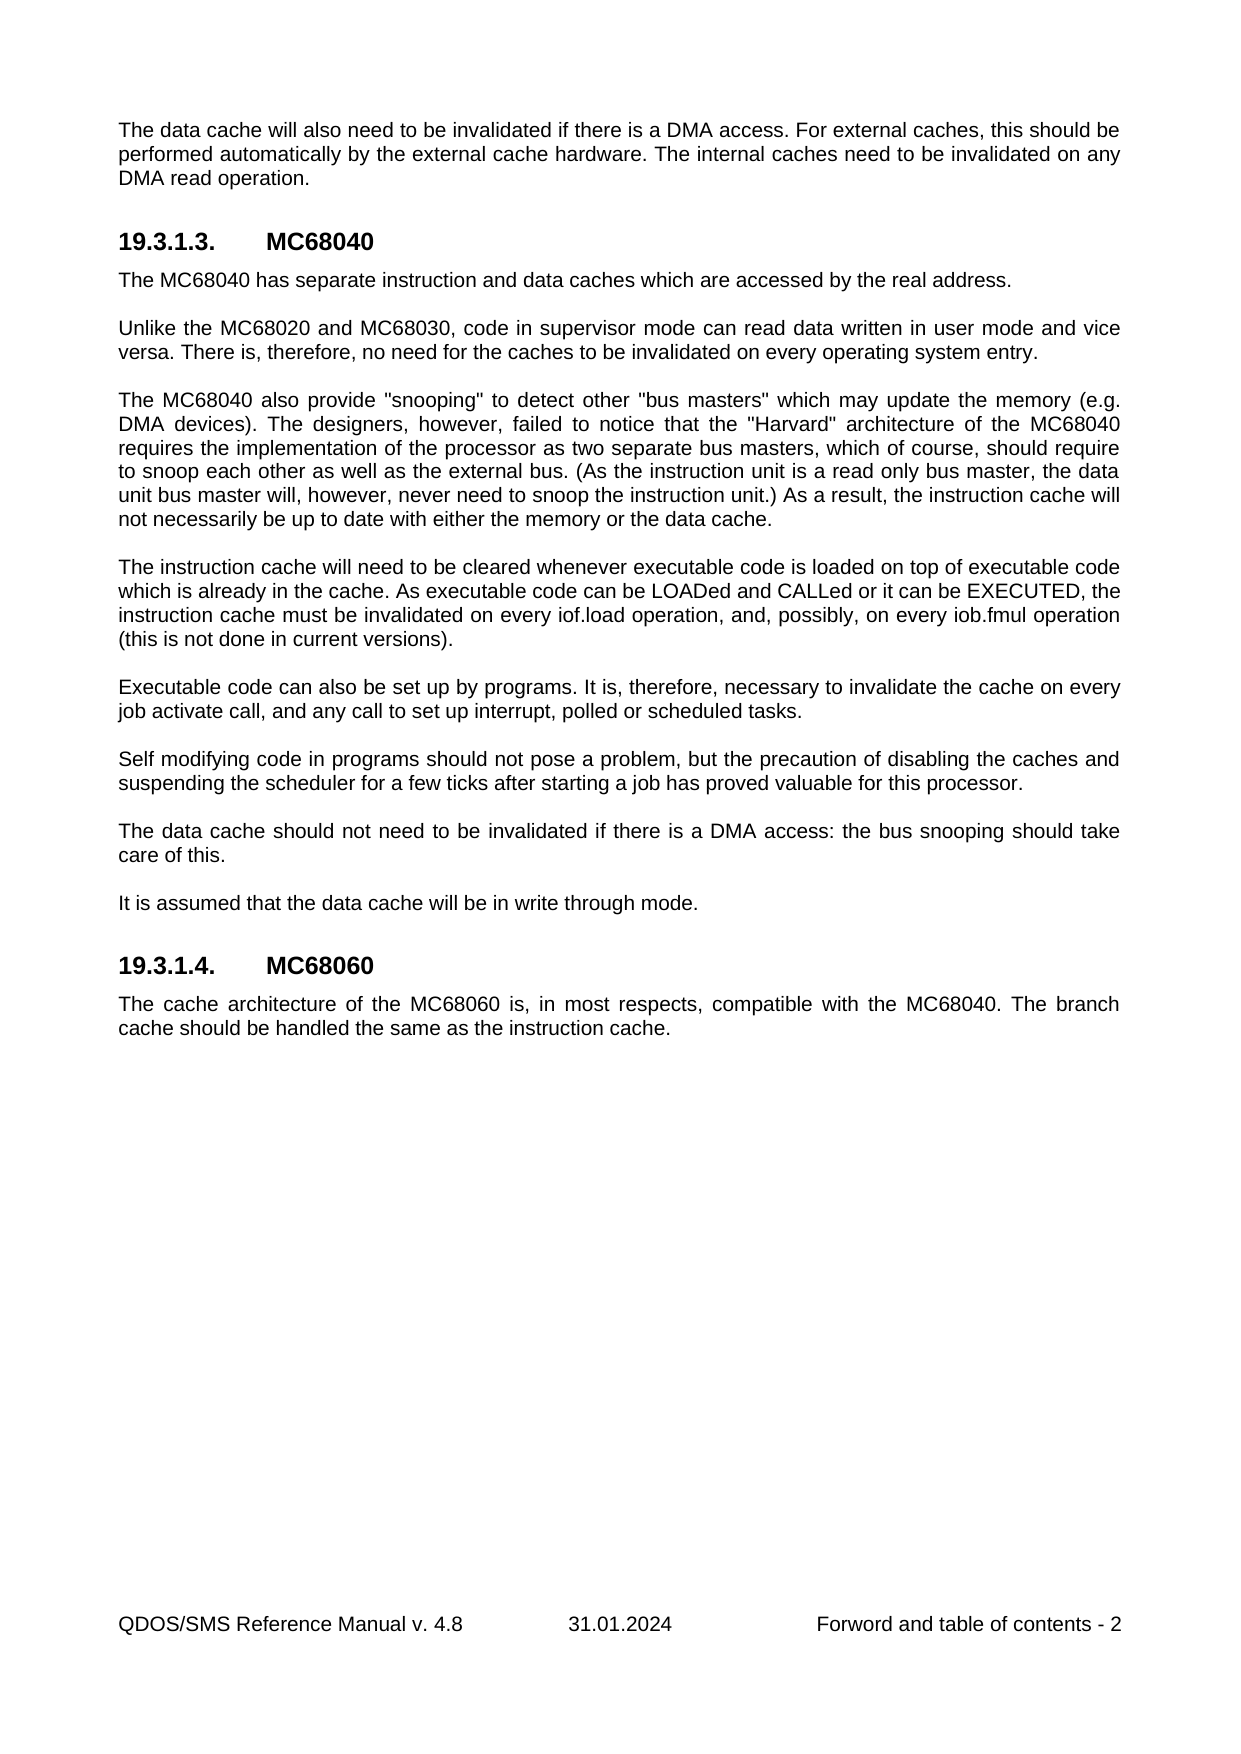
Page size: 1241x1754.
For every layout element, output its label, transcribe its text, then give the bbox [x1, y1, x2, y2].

text The MC68040 has separate instruction and data caches which are accessed by the real address. [118, 268, 1122, 292]
text The data cache should not need to be invalidated if there is a DMA access: the bus snooping should take care of this. [118, 819, 1122, 867]
text Executable code can also be set up by programs. It is, therefore, necessary to invalidate the cache on every job activate call, and any call to set up interrupt, polled or scheduled tasks. [118, 675, 1122, 723]
text The data cache will also need to be invalidated if there is a DMA access. For external caches, this should be performed automatically by the external cache hardware. The internal caches need to be invalidated on any DMA read operation. [118, 118, 1122, 190]
text It is assumed that the data cache will be in write through mode. [118, 891, 1122, 914]
text Self modifying code in programs should not pose a problem, but the precaution of disabling the caches and suspending the scheduler for a few ticks after starting a job has proved valuable for this processor. [118, 747, 1122, 795]
text Unlike the MC68020 and MC68030, code in supervisor mode can read data written in user mode and vice versa. There is, therefore, no need for the caches to be invalidated on every operating system entry. [118, 316, 1122, 363]
subtitle MC68060 [118, 951, 1122, 980]
text The MC68040 also provide "snooping" to detect other "bus masters" which may update the memory (e.g. DMA devices). The designers, however, failed to notice that the "Harvard" architecture of the MC68040 requires the implementation of the processor as two separate bus masters, which of course, should require to snoop each other as well as the external bus. (As the instruction unit is a read only bus master, the data unit bus master will, however, never need to snoop the instruction unit.) As a result, the instruction cache will not necessarily be up to date with either the memory or the data cache. [118, 387, 1122, 531]
subtitle MC68040 [118, 226, 1122, 255]
text The cache architecture of the MC68060 is, in most respects, compatible with the MC68040. The branch cache should be handled the same as the instruction cache. [118, 992, 1122, 1040]
text The instruction cache will need to be cleared whenever executable code is loaded on top of executable code which is already in the cache. As executable code can be LOADed and CALLed or it can be EXECUTED, the instruction cache must be invalidated on every iof.load operation, and, possibly, on every iob.fmul operation (this is not done in current versions). [118, 555, 1122, 651]
